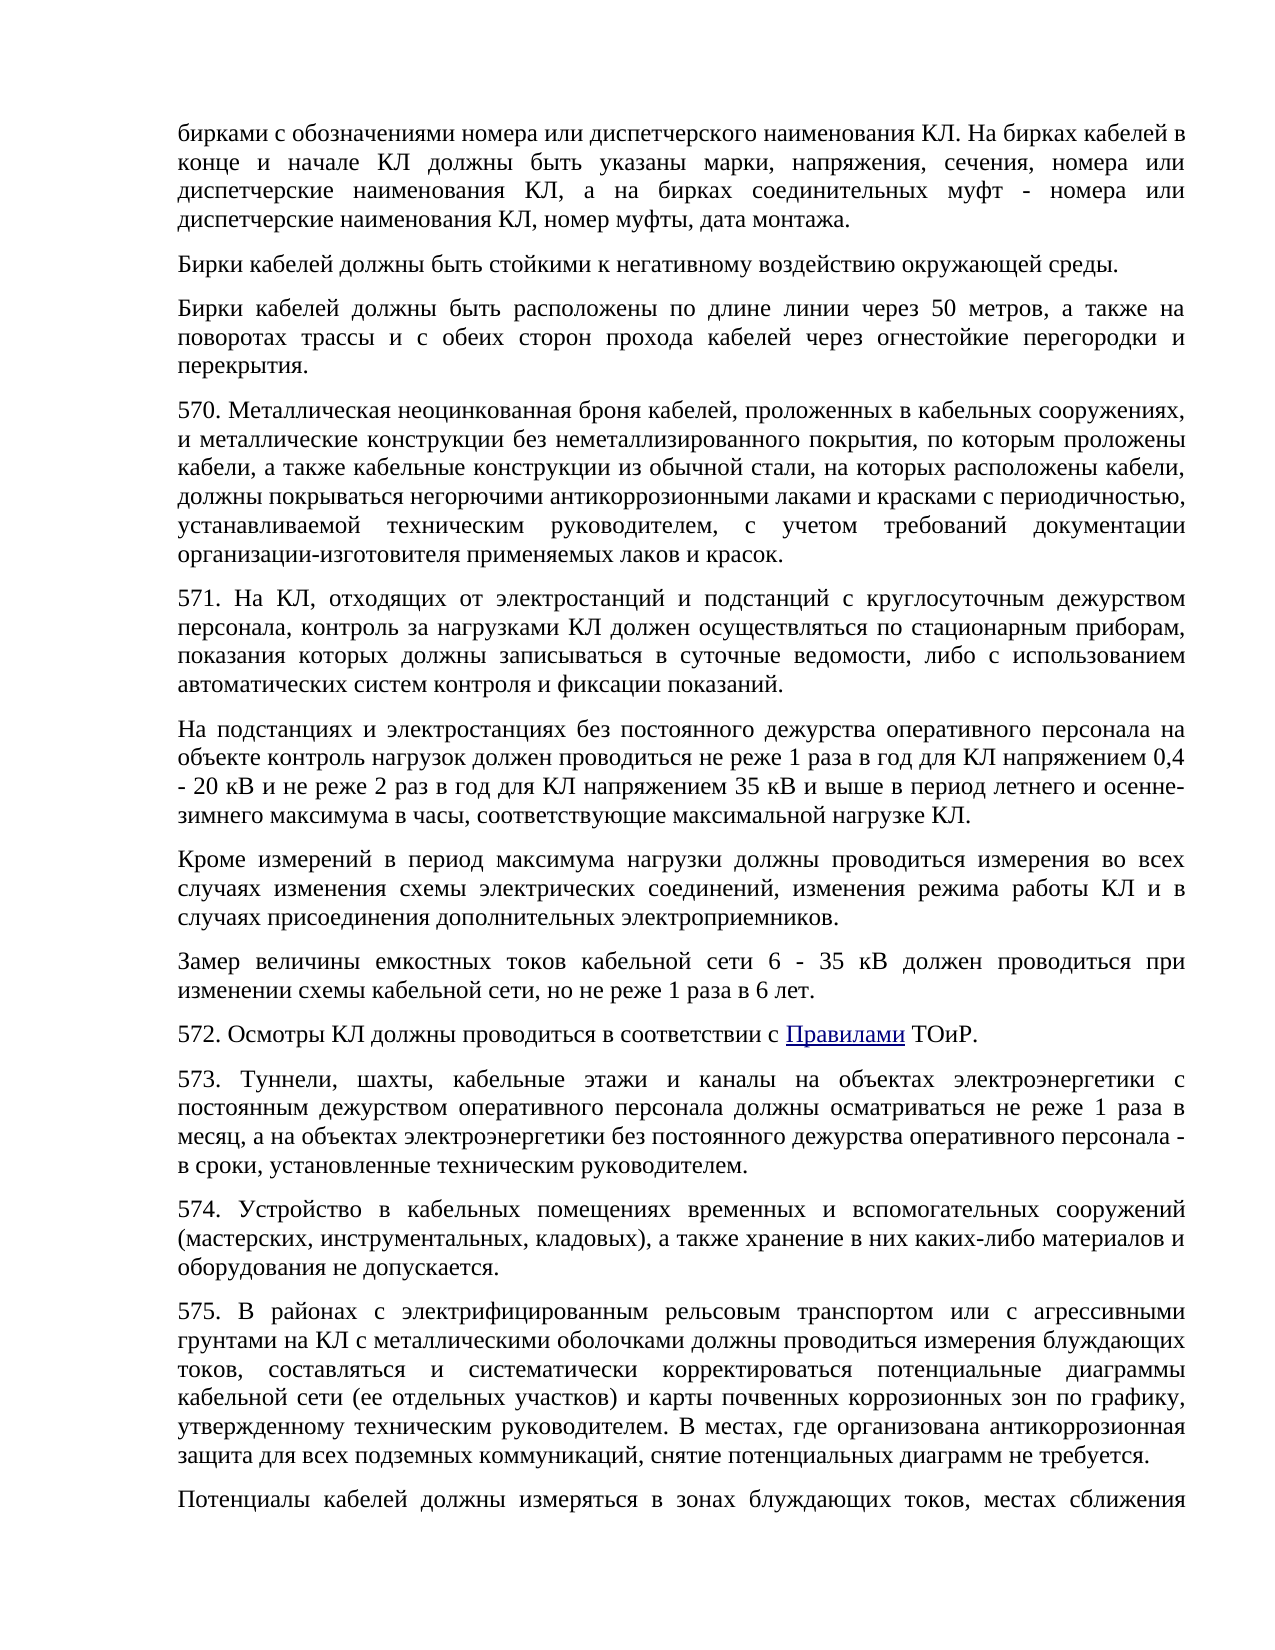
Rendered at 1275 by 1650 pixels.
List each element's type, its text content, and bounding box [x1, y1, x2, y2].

text Замер величины емкостных токов кабельной сети 6 - 35 кВ должен проводиться при изменении схемы кабельной сети, но не реже 1 раза в 6 лет. [177, 946, 1186, 1004]
text 570. Металлическая неоцинкованная броня кабелей, проложенных в кабельных сооружениях, и металлические конструкции без неметаллизированного покрытия, по которым проложены кабели, а также кабельные конструкции из обычной стали, на которых расположены кабели, должны покрываться негорючими антикоррозионными лаками и красками с периодичностью, устанавливаемой техническим руководителем, с учетом требований документации организации-изготовителя применяемых лаков и красок. [177, 395, 1186, 567]
text 574. Устройство в кабельных помещениях временных и вспомогательных сооружений (мастерских, инструментальных, кладовых), а также хранение в них каких-либо материалов и оборудования не допускается. [177, 1194, 1186, 1281]
text бирками с обозначениями номера или диспетчерского наименования КЛ. На бирках кабелей в конце и начале КЛ должны быть указаны марки, напряжения, сечения, номера или диспетчерские наименования КЛ, а на бирках соединительных муфт - номера или диспетчерские наименования КЛ, номер муфты, дата монтажа. [177, 118, 1186, 233]
text На подстанциях и электростанциях без постоянного дежурства оперативного персонала на объекте контроль нагрузок должен проводиться не реже 1 раза в год для КЛ напряжением 0,4 - 20 кВ и не реже 2 раз в год для КЛ напряжением 35 кВ и выше в период летнего и осенне-зимнего максимума в часы, соответствующие максимальной нагрузке КЛ. [177, 714, 1186, 829]
text Бирки кабелей должны быть стойкими к негативному воздействию окружающей среды. [177, 249, 1186, 277]
text 573. Туннели, шахты, кабельные этажи и каналы на объектах электроэнергетики с постоянным дежурством оперативного персонала должны осматриваться не реже 1 раза в месяц, а на объектах электроэнергетики без постоянного дежурства оперативного персонала - в сроки, установленные техническим руководителем. [177, 1064, 1186, 1179]
text Потенциалы кабелей должны измеряться в зонах блуждающих токов, местах сближения [177, 1484, 1186, 1513]
text 571. На КЛ, отходящих от электростанций и подстанций с круглосуточным дежурством персонала, контроль за нагрузками КЛ должен осуществляться по стационарным приборам, показания которых должны записываться в суточные ведомости, либо с использованием автоматических систем контроля и фиксации показаний. [177, 583, 1186, 698]
text Бирки кабелей должны быть расположены по длине линии через 50 метров, а также на поворотах трассы и с обеих сторон прохода кабелей через огнестойкие перегородки и перекрытия. [177, 293, 1186, 379]
text 575. В районах с электрифицированным рельсовым транспортом или с агрессивными грунтами на КЛ с металлическими оболочками должны проводиться измерения блуждающих токов, составляться и систематически корректироваться потенциальные диаграммы кабельной сети (ее отдельных участков) и карты почвенных коррозионных зон по графику, утвержденному техническим руководителем. В местах, где организована антикоррозионная защита для всех подземных коммуникаций, снятие потенциальных диаграмм не требуется. [177, 1296, 1186, 1469]
text Кроме измерений в период максимума нагрузки должны проводиться измерения во всех случаях изменения схемы электрических соединений, изменения режима работы КЛ и в случаях присоединения дополнительных электроприемников. [177, 844, 1186, 931]
text 572. Осмотры КЛ должны проводиться в соответствии с Правилами ТОиР. [177, 1019, 1186, 1048]
